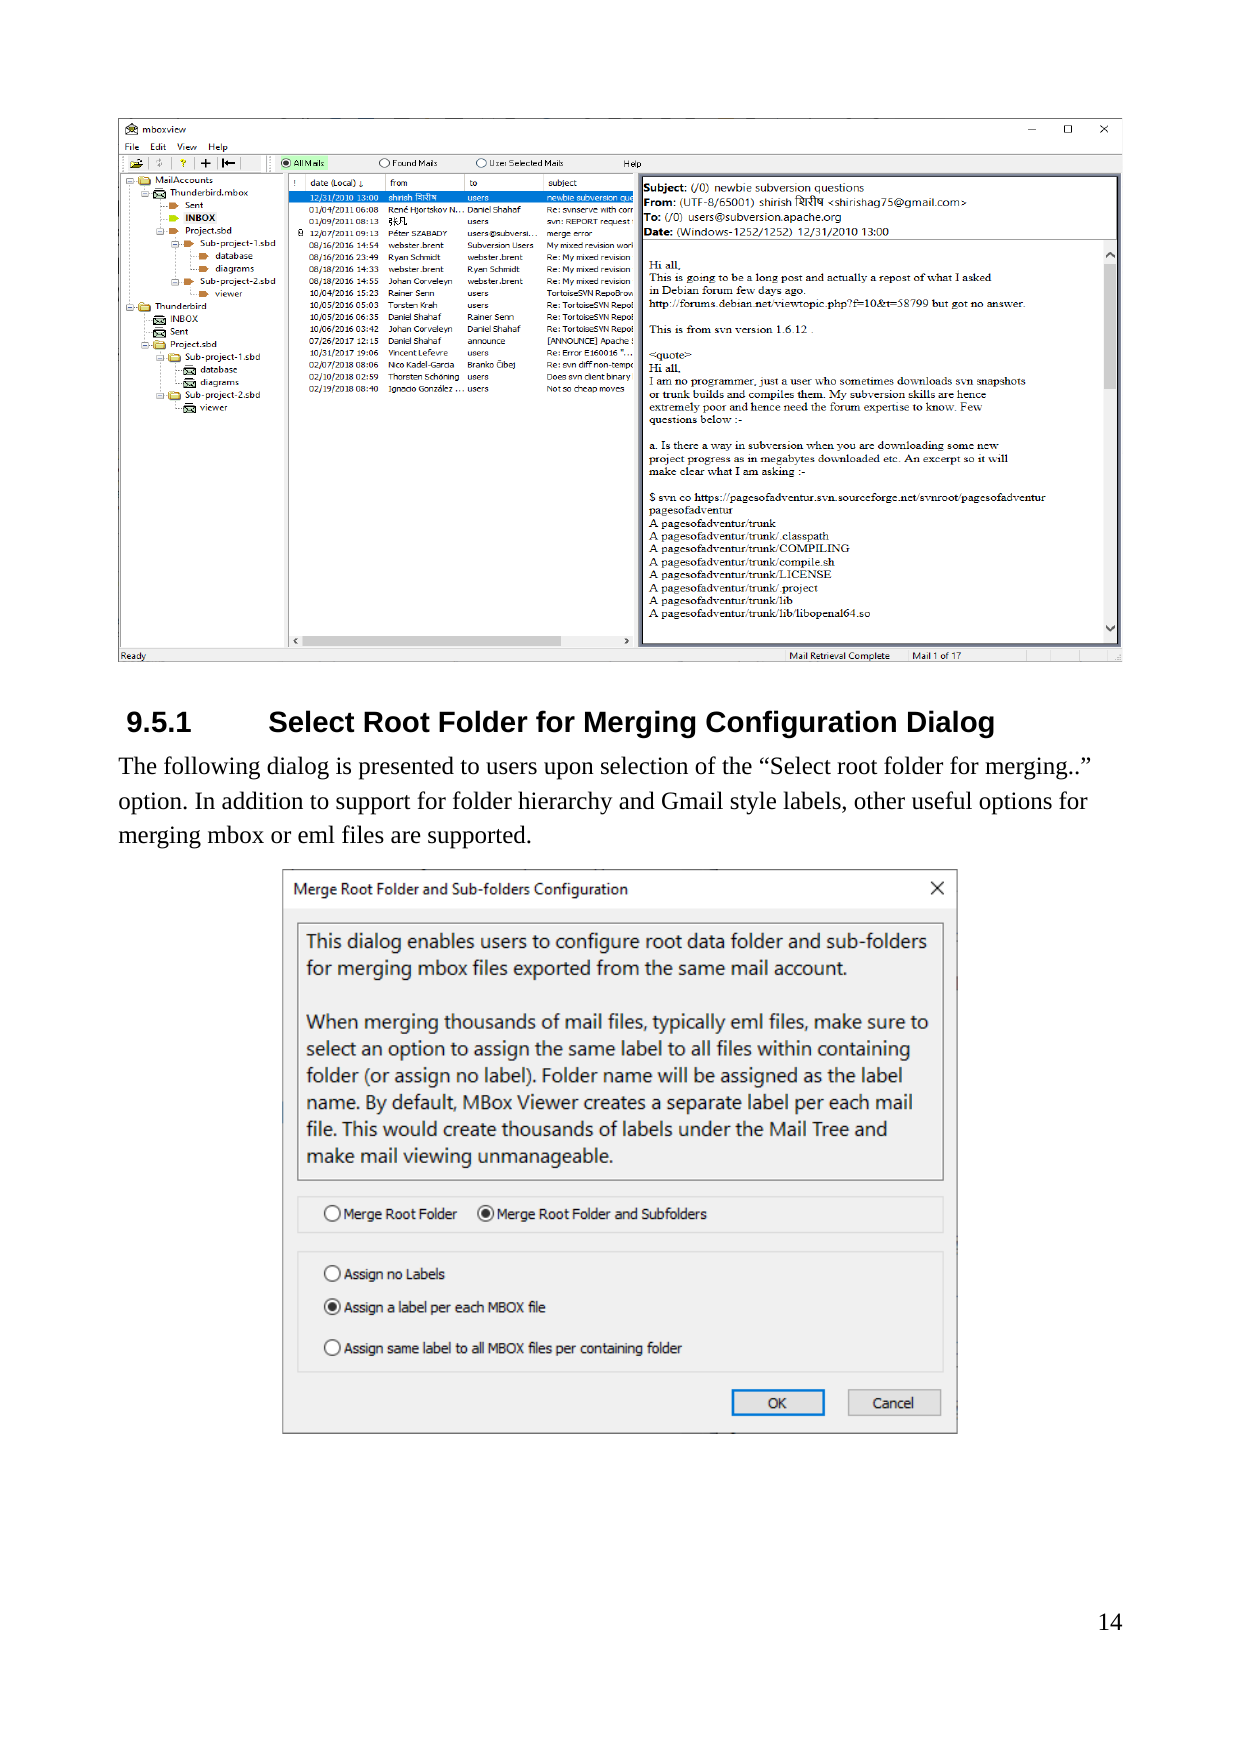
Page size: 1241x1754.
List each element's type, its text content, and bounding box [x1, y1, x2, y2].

subtitle Select Root Folder for Merging Configuration Dialog [118, 705, 1122, 739]
picture [282, 869, 958, 1434]
picture [118, 118, 1123, 662]
text The following dialog is presented to users upon selection of the “Select root folder for merging..” option. In addition to support for folder hierarchy and Gmail style labels, other useful options for merging mbox or eml files are supported. [118, 751, 1122, 849]
